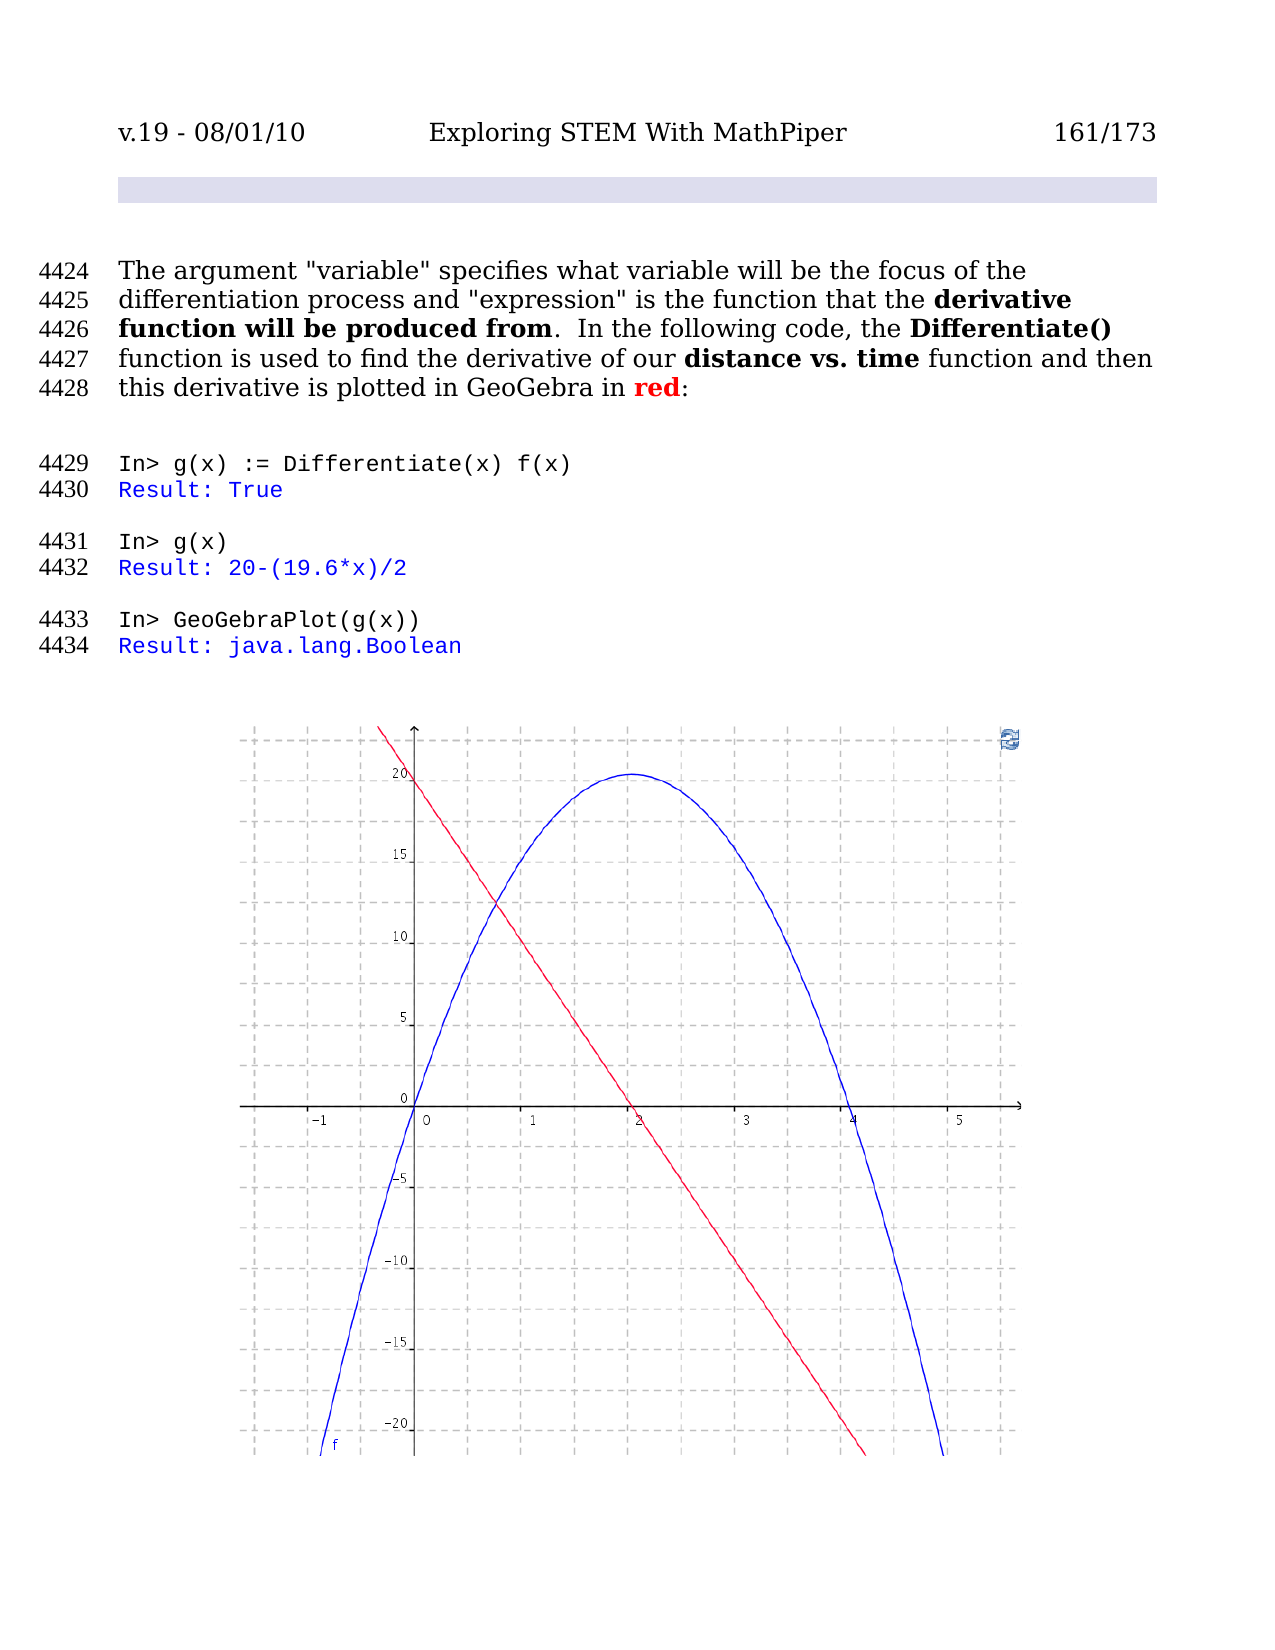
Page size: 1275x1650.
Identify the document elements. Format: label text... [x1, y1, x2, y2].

text Result: java.lang.Boolean [118, 634, 1157, 660]
text In> g(x) := Differentiate(x) f(x) [118, 453, 1157, 479]
text In> GeoGebraPlot(g(x)) [118, 608, 1157, 634]
text In> g(x) [118, 531, 1157, 556]
table_header [118, 177, 1157, 203]
text Result: True [118, 479, 1157, 504]
text Result: 20-(19.6*x)/2 [118, 556, 1157, 582]
text The argument "variable" specifies what variable will be the focus of the differentiation process and "expression" is the function that the derivative function will be produced from. In the following code, the Differentiate() function is used to find the derivative of our distance vs. time function and then this derivative is plotted in GeoGebra in red: [118, 256, 1157, 402]
picture [239, 726, 1022, 1456]
